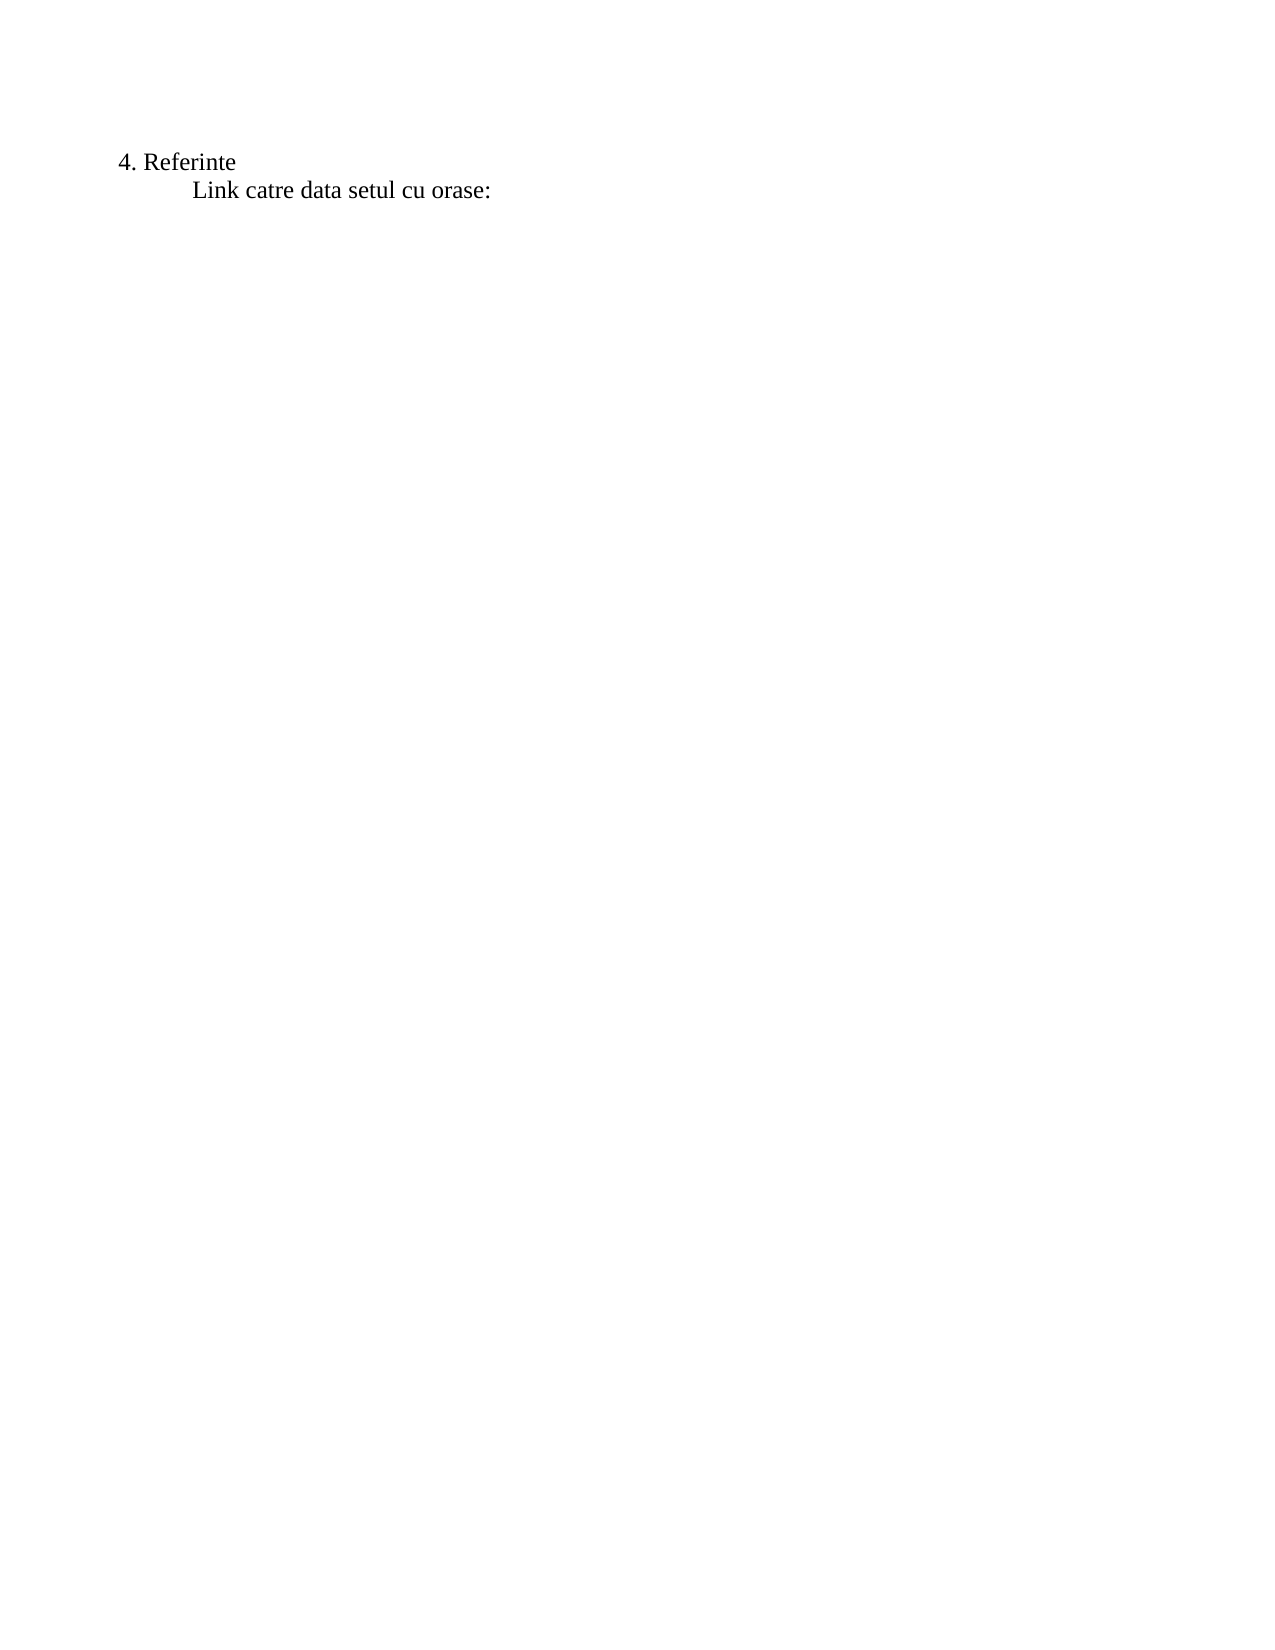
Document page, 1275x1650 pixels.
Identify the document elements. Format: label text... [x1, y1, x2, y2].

text Link catre data setul cu orase: [192, 176, 1157, 204]
text 4. Referinte [118, 147, 1157, 176]
